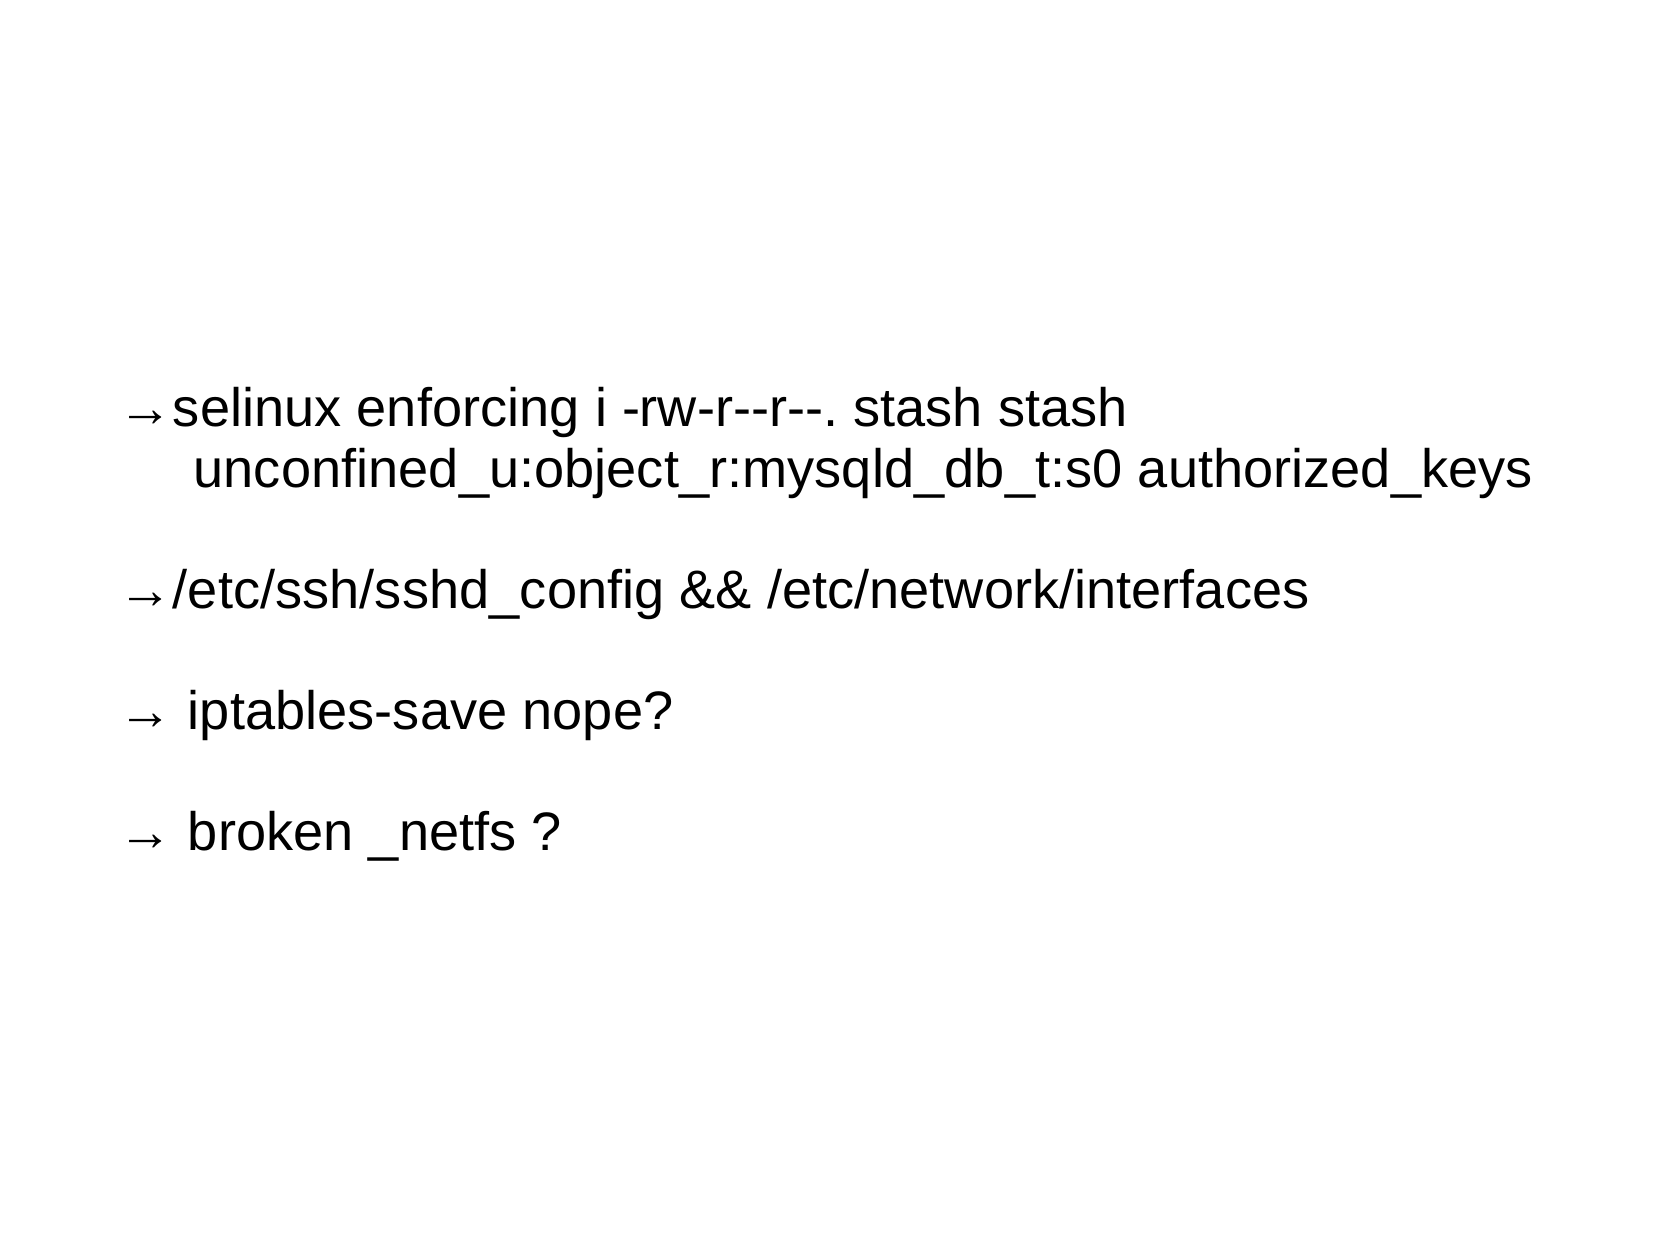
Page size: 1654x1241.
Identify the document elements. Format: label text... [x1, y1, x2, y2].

text_box →selinux enforcing i -rw-r--r--. stash stash unconfined_u:object_r:mysqld_db_t:s0 authorized_keys →/etc/ssh/sshd_config && /etc/network/interfaces → iptables-save nope? → broken _netfs ? [103, 370, 1550, 870]
